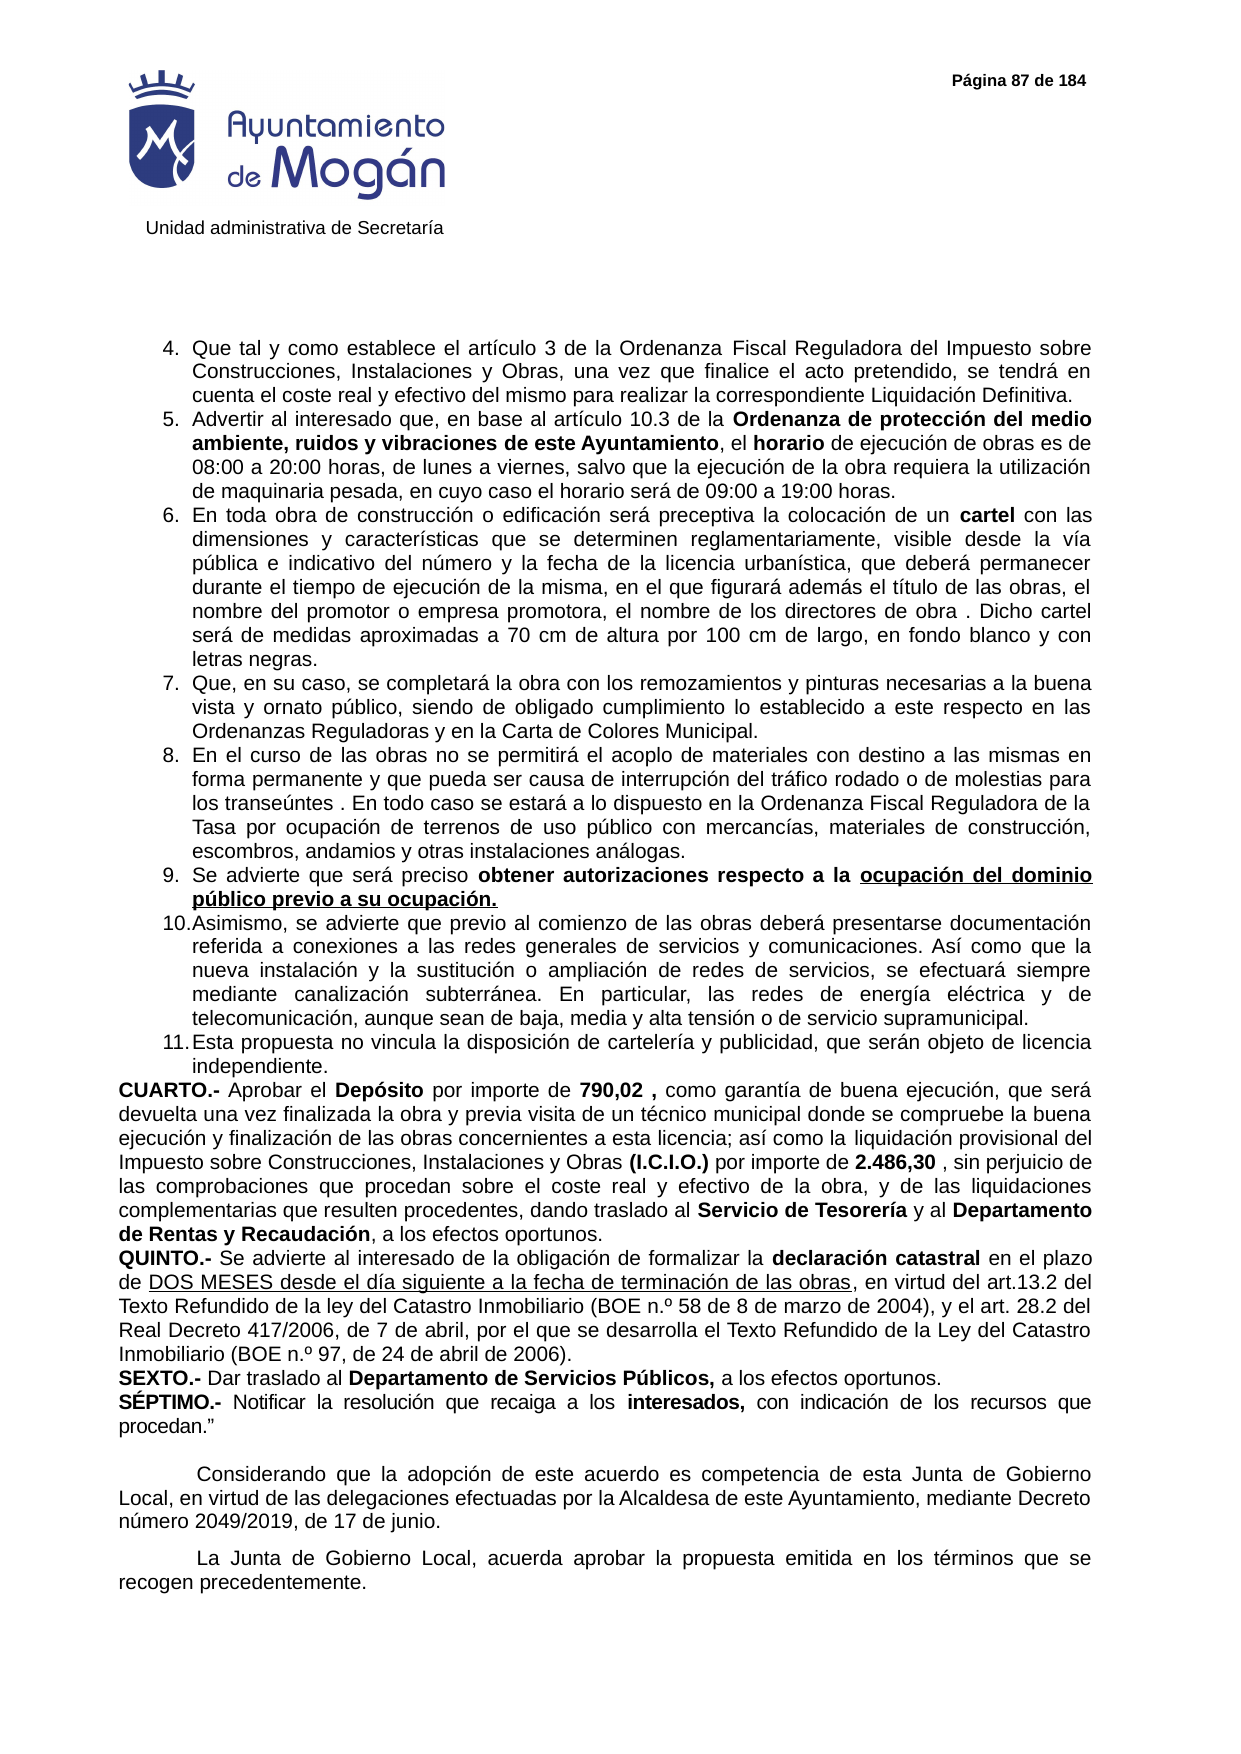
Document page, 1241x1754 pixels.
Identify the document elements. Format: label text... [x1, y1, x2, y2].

text SÉPTIMO.- Notificar la resolución que recaiga a los interesados, con indicación de los recursos que procedan.” [118, 1389, 1092, 1437]
text QUINTO.- Se advierte al interesado de la obligación de formalizar la declaración catastral en el plazo de DOS MESES desde el día siguiente a la fecha de terminación de las obras, en virtud del art.13.2 del Texto Refundido de la ley del Catastro Inmobiliario (BOE n.º 58 de 8 de marzo de 2004), y el art. 28.2 del Real Decreto 417/2006, de 7 de abril, por el que se desarrolla el Texto Refundido de la Ley del Catastro Inmobiliario (BOE n.º 97, de 24 de abril de 2006). [118, 1246, 1092, 1366]
list Que tal y como establece el artículo 3 de la Ordenanza Fiscal Reguladora del Impuesto sobre Construcciones, Instalaciones y Obras, una vez que finalice el acto pretendido, se tendrá en cuenta el coste real y efectivo del mismo para realizar la correspondiente Liquidación Definitiva. [162, 335, 1092, 407]
list Esta propuesta no vincula la disposición de cartelería y publicidad, que serán objeto de licencia independiente. [162, 1030, 1092, 1078]
list En toda obra de construcción o edificación será preceptiva la colocación de un cartel con las dimensiones y características que se determinen reglamentariamente, visible desde la vía pública e indicativo del número y la fecha de la licencia urbanística, que deberá permanecer durante el tiempo de ejecución de la misma, en el que figurará además el título de las obras, el nombre del promotor o empresa promotora, el nombre de los directores de obra . Dicho cartel será de medidas aproximadas a 70 cm de altura por 100 cm de largo, en fondo blanco y con letras negras. [162, 503, 1092, 671]
picture [128, 70, 445, 206]
text La Junta de Gobierno Local, acuerda aprobar la propuesta emitida en los términos que se recogen precedentemente. [118, 1546, 1092, 1594]
text CUARTO.- Aprobar el Depósito por importe de 790,02 , como garantía de buena ejecución, que será devuelta una vez finalizada la obra y previa visita de un técnico municipal donde se compruebe la buena ejecución y finalización de las obras concernientes a esta licencia; así como la liquidación provisional del Impuesto sobre Construcciones, Instalaciones y Obras (I.C.I.O.) por importe de 2.486,30 , sin perjuicio de las comprobaciones que procedan sobre el coste real y efectivo de la obra, y de las liquidaciones complementarias que resulten procedentes, dando traslado al Servicio de Tesorería y al Departamento de Rentas y Recaudación, a los efectos oportunos. [118, 1078, 1092, 1246]
text SEXTO.- Dar traslado al Departamento de Servicios Públicos, a los efectos oportunos. [118, 1366, 1092, 1389]
list Advertir al interesado que, en base al artículo 10.3 de la Ordenanza de protección del medio ambiente, ruidos y vibraciones de este Ayuntamiento, el horario de ejecución de obras es de 08:00 a 20:00 horas, de lunes a viernes, salvo que la ejecución de la obra requiera la utilización de maquinaria pesada, en cuyo caso el horario será de 09:00 a 19:00 horas. [162, 407, 1092, 503]
list Que, en su caso, se completará la obra con los remozamientos y pinturas necesarias a la buena vista y ornato público, siendo de obligado cumplimiento lo establecido a este respecto en las Ordenanzas Reguladoras y en la Carta de Colores Municipal. [162, 671, 1092, 743]
list Asimismo, se advierte que previo al comienzo de las obras deberá presentarse documentación referida a conexiones a las redes generales de servicios y comunicaciones. Así como que la nueva instalación y la sustitución o ampliación de redes de servicios, se efectuará siempre mediante canalización subterránea. En particular, las redes de energía eléctrica y de telecomunicación, aunque sean de baja, media y alta tensión o de servicio supramunicipal. [162, 910, 1092, 1030]
list Se advierte que será preciso obtener autorizaciones respecto a la ocupación del dominio público previo a su ocupación. [162, 862, 1092, 910]
list En el curso de las obras no se permitirá el acoplo de materiales con destino a las mismas en forma permanente y que pueda ser causa de interrupción del tráfico rodado o de molestias para los transeúntes . En todo caso se estará a lo dispuesto en la Ordenanza Fiscal Reguladora de la Tasa por ocupación de terrenos de uso público con mercancías, materiales de construcción, escombros, andamios y otras instalaciones análogas. [162, 743, 1092, 862]
text Considerando que la adopción de este acuerdo es competencia de esta Junta de Gobierno Local, en virtud de las delegaciones efectuadas por la Alcaldesa de este Ayuntamiento, mediante Decreto número 2049/2019, de 17 de junio. [118, 1461, 1092, 1533]
